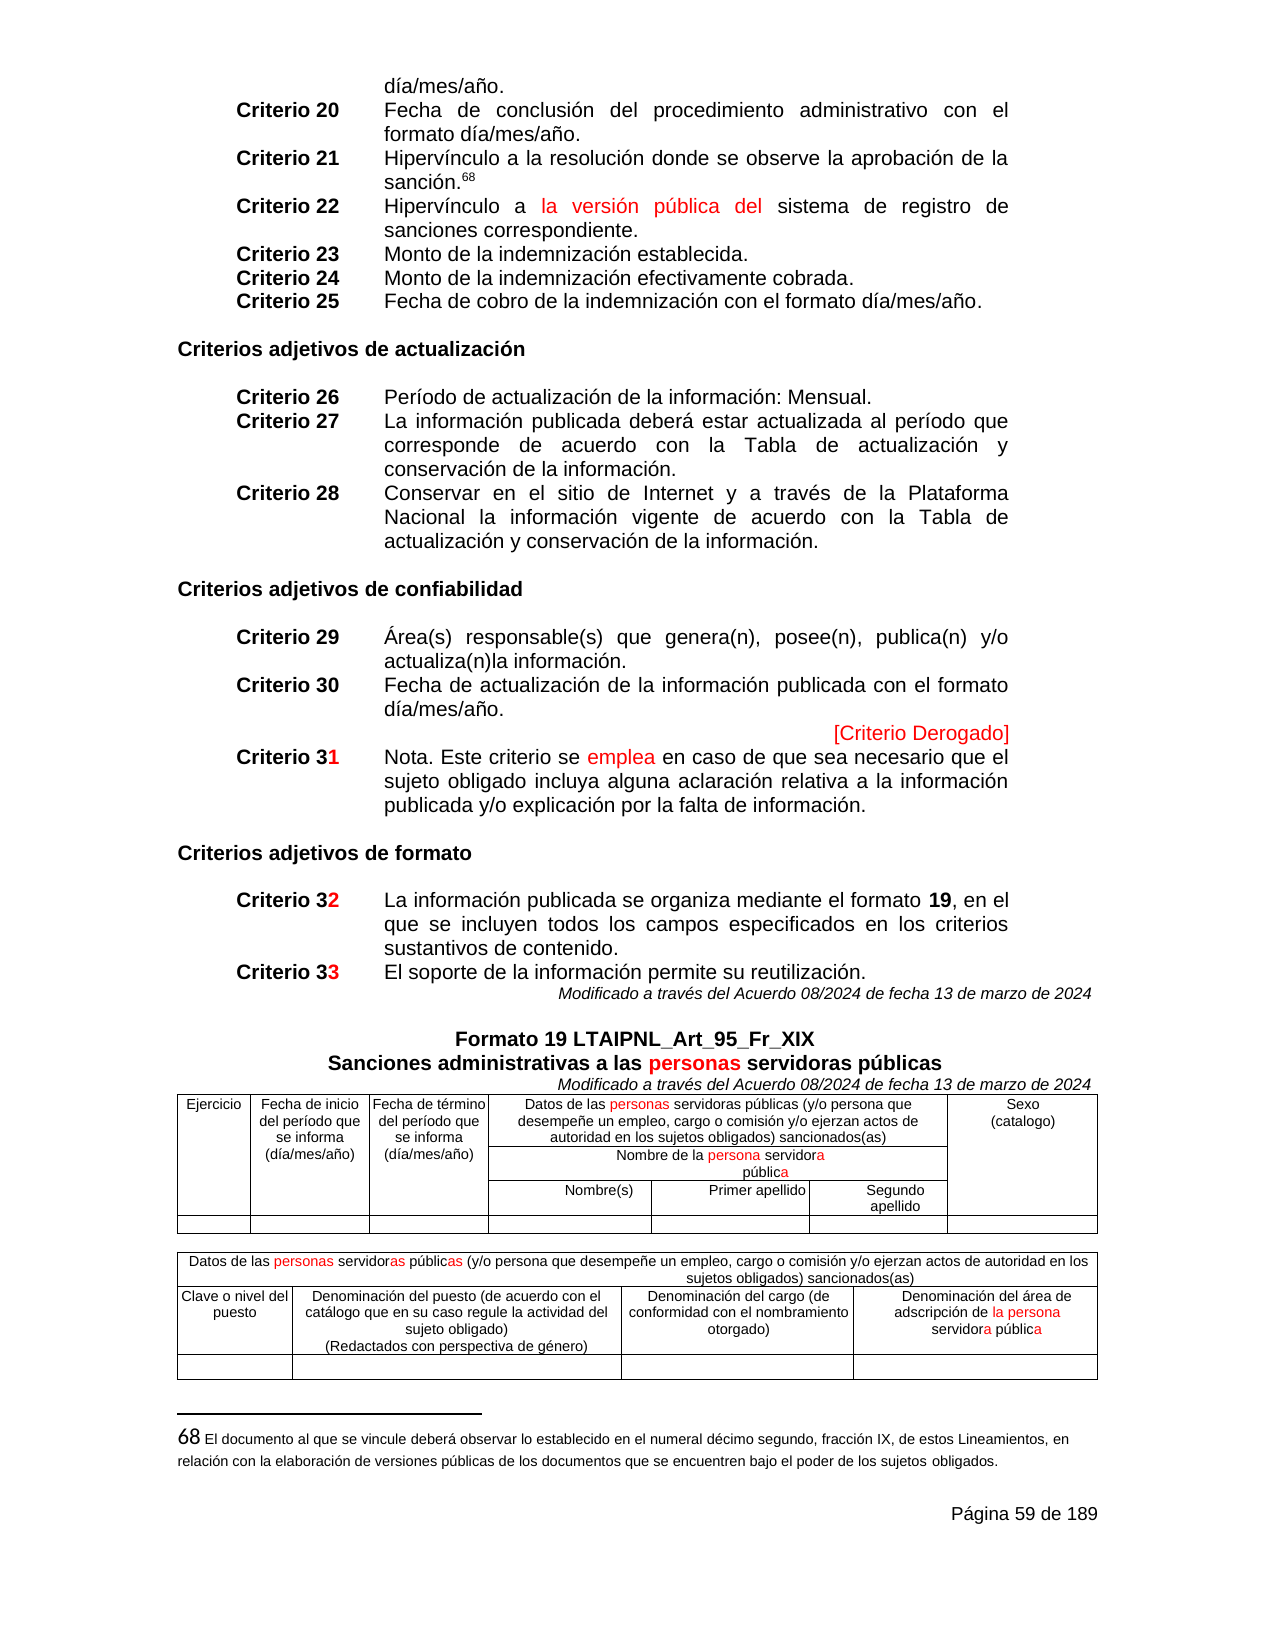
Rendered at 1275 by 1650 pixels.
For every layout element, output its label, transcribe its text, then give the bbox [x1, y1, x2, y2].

table_cell [251, 1216, 369, 1233]
table_cell [293, 1355, 621, 1379]
text Criterio 26 Período de actualización de la información: Mensual. [236, 385, 1009, 409]
table_cell [178, 1355, 292, 1379]
text Sanciones administrativas a las personas servidoras públicas [177, 1051, 1093, 1075]
text Criterio 21 Hipervínculo a la resolución donde se observe la aprobación de la sanción. [236, 146, 1009, 193]
text Criterios adjetivos de confiabilidad [177, 577, 1009, 601]
table_cell [489, 1216, 651, 1233]
table_cell Segundo apellido [810, 1181, 947, 1215]
text Criterios adjetivos de actualización [177, 337, 1009, 361]
text Criterio 33 El soporte de la información permite su reutilización. [236, 960, 1009, 984]
text Criterio 30 Fecha de actualización de la información publicada con el formato día/mes/año. [236, 673, 1009, 721]
text Modificado a través del Acuerdo 08/2024 de fecha 13 de marzo de 2024 [177, 1075, 1093, 1094]
table_cell [854, 1355, 1097, 1379]
text Criterio 20 Fecha de conclusión del procedimiento administrativo con el formato día/mes/año. [236, 98, 1009, 146]
table_cell Denominación del puesto (de acuerdo con el catálogo que en su caso regule la actividad del sujeto obligado) (Redactados con perspectiva de género) [293, 1287, 621, 1354]
table_cell [178, 1216, 250, 1233]
table_cell [810, 1216, 947, 1233]
table_header Datos de las personas servidoras públicas (y/o persona que desempeñe un empleo, cargo o comisión y/o ejerzan actos de autoridad en los sujetos obligados) sancionados(as) [489, 1095, 947, 1146]
table_cell Nombre(s) [489, 1181, 651, 1215]
table_header Ejercicio [178, 1095, 250, 1215]
table_cell [370, 1216, 488, 1233]
text día/mes/año. [236, 74, 1009, 98]
table_cell Clave o nivel del puesto [178, 1287, 292, 1354]
text Criterios adjetivos de formato [177, 840, 1009, 864]
table_header Datos de las personas servidoras públicas (y/o persona que desempeñe un empleo, cargo o comisión y/o ejerzan actos de autoridad en los sujetos obligados) sancionados(as) [178, 1253, 1097, 1286]
text Criterio 22 Hipervínculo a la versión pública del sistema de registro de sanciones correspondiente. [236, 193, 1009, 241]
table_header Fecha de término del período que se informa (día/mes/año) [370, 1095, 488, 1215]
text Criterio 23 Monto de la indemnización establecida. [236, 241, 1009, 265]
table_cell Primer apellido [652, 1181, 809, 1215]
table_cell Denominación del área de adscripción de la persona servidora pública [854, 1287, 1097, 1354]
text Criterio 29 Área(s) responsable(s) que genera(n), posee(n), publica(n) y/o actualiza(n)la información. [236, 625, 1009, 673]
table_cell [622, 1355, 853, 1379]
table_header Sexo (catalogo) [948, 1095, 1097, 1215]
text Criterio 24 Monto de la indemnización efectivamente cobrada. [236, 265, 1009, 289]
text [Criterio Derogado] [236, 721, 1009, 744]
table_cell [948, 1216, 1097, 1233]
text Formato 19 LTAIPNL_Art_95_Fr_XIX [177, 1027, 1093, 1051]
table_cell [652, 1216, 809, 1233]
table_header Fecha de inicio del período que se informa (día/mes/año) [251, 1095, 369, 1215]
text Criterio 28 Conservar en el sitio de Internet y a través de la Plataforma Nacional la información vigente de acuerdo con la Tabla de actualización y conservación de la información. [236, 481, 1009, 553]
text Criterio 32 La información publicada se organiza mediante el formato 19, en el que se incluyen todos los campos especificados en los criterios sustantivos de contenido. [236, 888, 1009, 960]
text Criterio 27 La información publicada deberá estar actualizada al período que corresponde de acuerdo con la Tabla de actualización y conservación de la información. [236, 409, 1009, 481]
list El documento al que se vincule deberá observar lo establecido en el numeral décimo segundo, fracción IX, de estos Lineamientos, en relación con la elaboración de versiones públicas de los documentos que se encuentren bajo el poder de los sujetos obligados. [177, 1422, 1098, 1469]
table_cell Nombre de la persona servidora pública [489, 1147, 947, 1180]
text Criterio 25 Fecha de cobro de la indemnización con el formato día/mes/año. [236, 289, 1009, 313]
text Criterio 31 Nota. Este criterio se emplea en caso de que sea necesario que el sujeto obligado incluya alguna aclaración relativa a la información publicada y/o explicación por la falta de información. [236, 744, 1009, 816]
table_cell Denominación del cargo (de conformidad con el nombramiento otorgado) [622, 1287, 853, 1354]
text Modificado a través del Acuerdo 08/2024 de fecha 13 de marzo de 2024 [177, 984, 1098, 1003]
